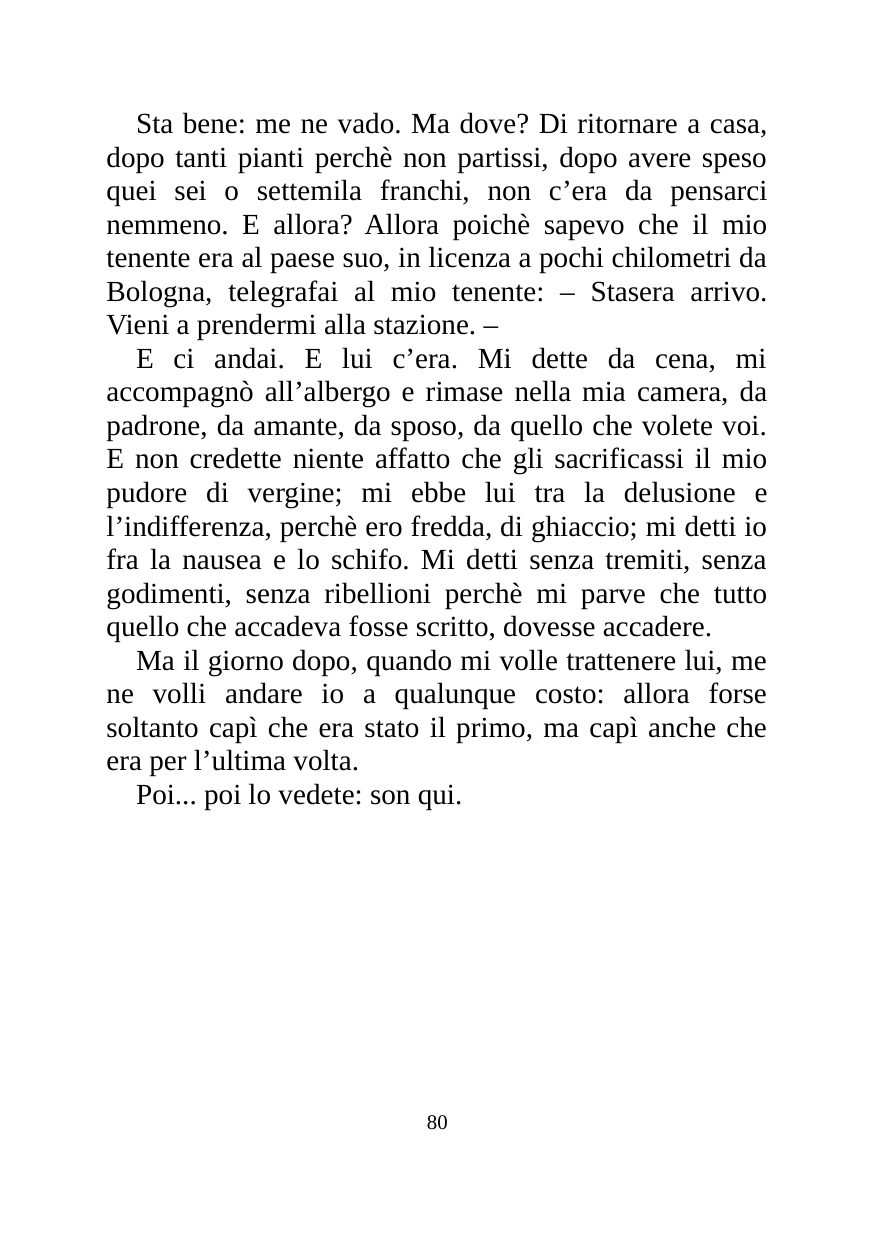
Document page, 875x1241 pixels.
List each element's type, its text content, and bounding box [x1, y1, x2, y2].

text Ma il giorno dopo, quando mi volle trattenere lui, me ne volli andare io a qualunque costo: allora forse soltanto capì che era stato il primo, ma capì anche che era per l’ultima volta. [106, 643, 768, 777]
text Poi... poi lo vedete: son qui. [106, 777, 768, 811]
text Sta bene: me ne vado. Ma dove? Di ritornare a casa, dopo tanti pianti perchè non partissi, dopo avere speso quei sei o settemila franchi, non c’era da pensarci nemmeno. E allora? Allora poichè sapevo che il mio tenente era al paese suo, in licenza a pochi chilometri da Bologna, telegrafai al mio tenente: – Stasera arrivo. Vieni a prendermi alla stazione. – [106, 106, 768, 341]
text E ci andai. E lui c’era. Mi dette da cena, mi accompagnò all’albergo e rimase nella mia camera, da padrone, da amante, da sposo, da quello che volete voi. E non credette niente affatto che gli sacrificassi il mio pudore di vergine; mi ebbe lui tra la delusione e l’indifferenza, perchè ero fredda, di ghiaccio; mi detti io fra la nausea e lo schifo. Mi detti senza tremiti, senza godimenti, senza ribellioni perchè mi parve che tutto quello che accadeva fosse scritto, dovesse accadere. [106, 341, 768, 643]
